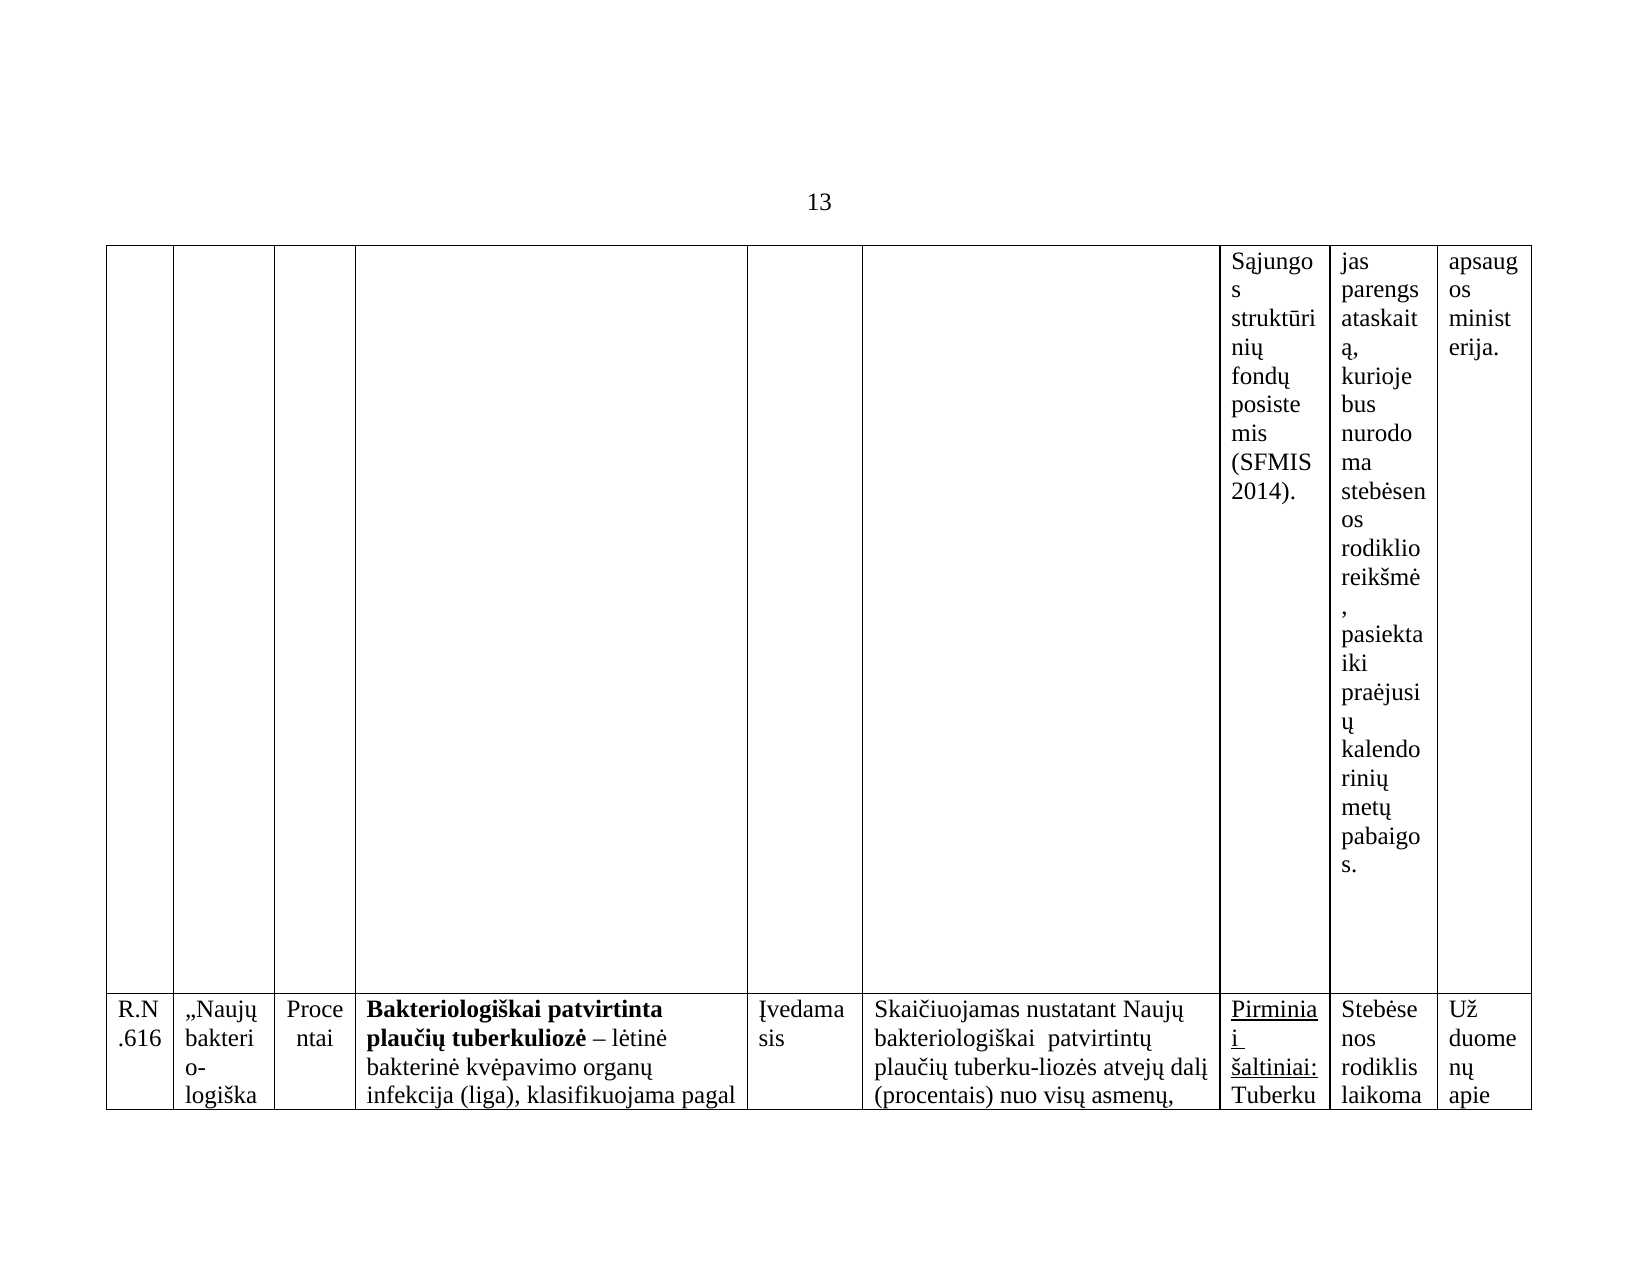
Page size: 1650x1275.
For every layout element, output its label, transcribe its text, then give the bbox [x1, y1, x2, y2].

table_cell Procentai [275, 994, 355, 1109]
table_cell jas parengs ataskaitą, kurioje bus nurodoma stebėsenos rodiklio reikšmė, pasiekta iki praėjusių kalendorinių metų pabaigos. [1331, 246, 1437, 993]
table_cell [174, 246, 274, 993]
table_cell Sąjungos struktūrinių fondų posistemis (SFMIS2014). [1221, 246, 1329, 993]
table_cell Už duomenų apie [1438, 994, 1531, 1109]
table_cell „Naujų bakterio- logiška [174, 994, 274, 1109]
table_cell Skaičiuojamas nustatant Naujų bakteriologiškai patvirtintų plaučių tuberku-liozės atvejų dalį (procentais) nuo visų asmenų, [863, 994, 1219, 1109]
table_cell [107, 246, 173, 993]
table_cell [356, 246, 747, 993]
table_cell Įvedamasis [748, 994, 862, 1109]
table_cell Stebėsenos rodiklis laikoma [1331, 994, 1437, 1109]
table_cell Pirminiai šaltiniai: Tuberku [1221, 994, 1329, 1109]
table_cell Bakteriologiškai patvirtinta plaučių tuberkuliozė – lėtinė bakterinė kvėpavimo organų infekcija (liga), klasifikuojama pagal [356, 994, 747, 1109]
table_cell [863, 246, 1219, 993]
table_cell apsaugos ministerija. [1438, 246, 1531, 993]
table_cell [275, 246, 355, 993]
table_cell [748, 246, 862, 993]
table_cell R.N.616 [107, 994, 173, 1109]
